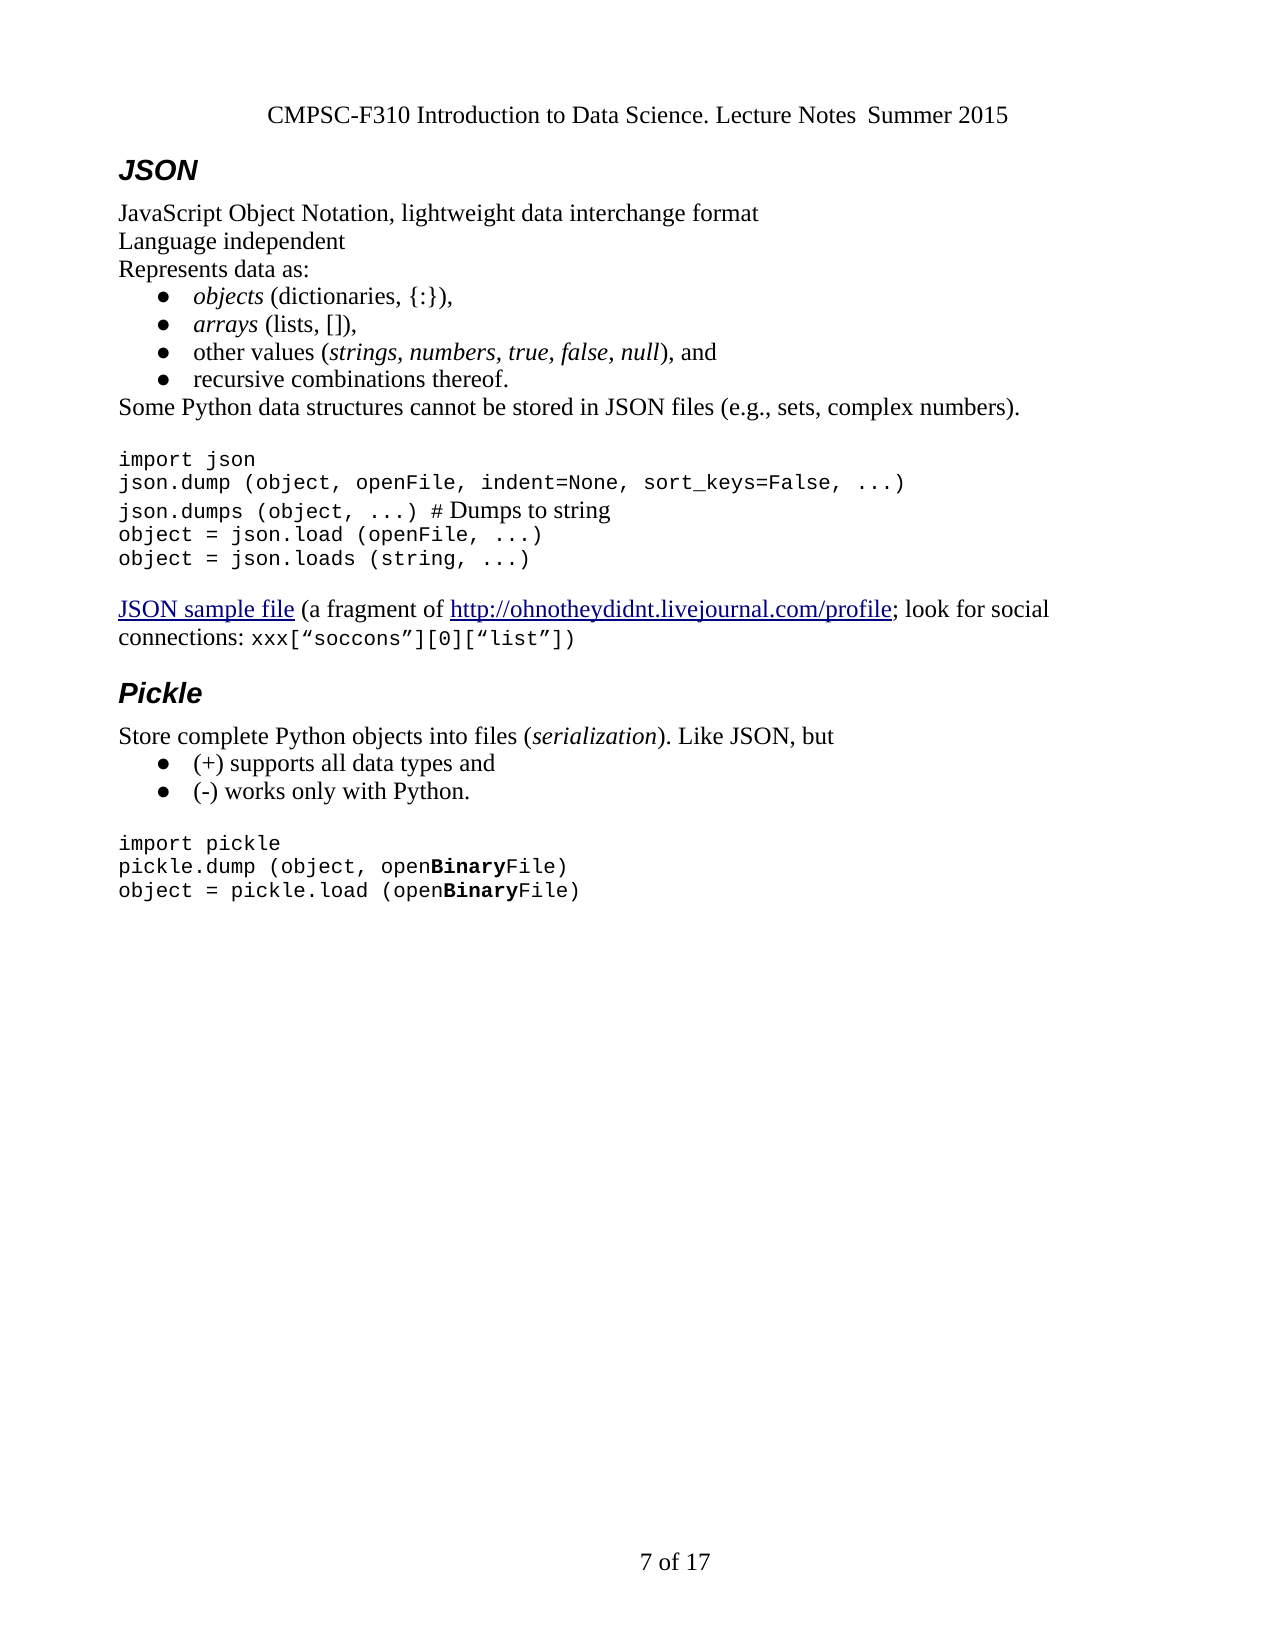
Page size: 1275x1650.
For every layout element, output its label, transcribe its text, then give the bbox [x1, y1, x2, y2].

text JavaScript Object Notation, lightweight data interchange format [118, 199, 1157, 227]
list (+) supports all data types and [156, 749, 1157, 777]
text Represents data as: [118, 255, 1157, 282]
text object = json.loads (string, ...) [118, 548, 1157, 572]
text json.dumps (object, ...) # Dumps to string [118, 496, 1157, 524]
text pickle.dump (object, openBinaryFile) [118, 856, 1157, 880]
text JSON sample file (a fragment of http://ohnotheydidnt.livejournal.com/profile; look for social connections: xxx[“soccons”][0][“list”]) [118, 595, 1157, 652]
list other values (strings, numbers, true, false, null), and [156, 338, 1157, 366]
list objects (dictionaries, {:}), [156, 282, 1157, 310]
text object = json.load (openFile, ...) [118, 524, 1157, 548]
list arrays (lists, []), [156, 310, 1157, 338]
list recursive combinations thereof. [156, 366, 1157, 393]
text json.dump (object, openFile, indent=None, sort_keys=False, ...) [118, 472, 1157, 496]
text Some Python data structures cannot be stored in JSON files (e.g., sets, complex numbers). [118, 393, 1157, 421]
text import json [118, 449, 1157, 472]
subtitle JSON [118, 154, 1157, 187]
text import pickle [118, 833, 1157, 856]
text Store complete Python objects into files (serialization). Like JSON, but [118, 722, 1157, 749]
text Language independent [118, 227, 1157, 255]
text object = pickle.load (openBinaryFile) [118, 880, 1157, 903]
subtitle Pickle [118, 677, 1157, 709]
list (-) works only with Python. [156, 777, 1157, 805]
